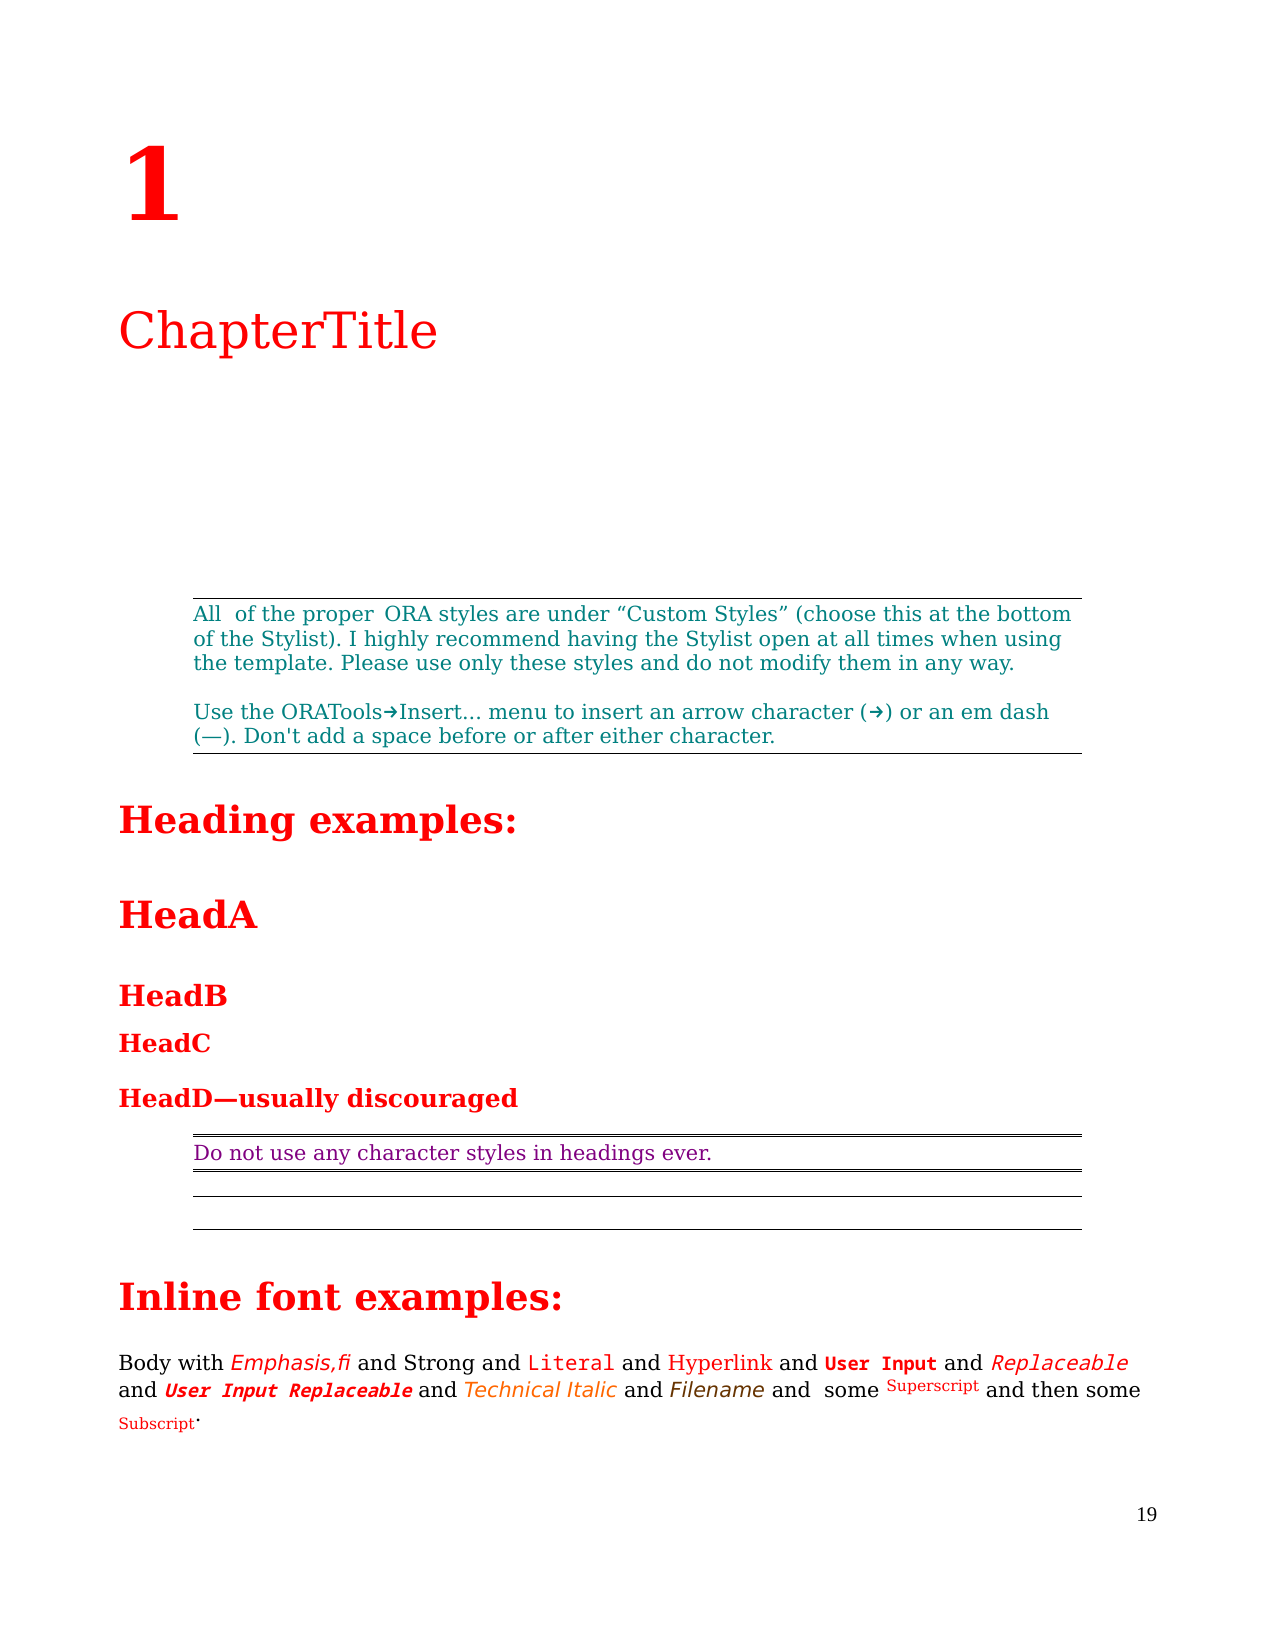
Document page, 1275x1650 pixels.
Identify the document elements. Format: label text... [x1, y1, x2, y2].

text HeadC [118, 1029, 1157, 1059]
text HeadA [118, 893, 1157, 937]
text All of the proper ORA styles are under “Custom Styles” (choose this at the bottom of the Stylist). I highly recommend having the Stylist open at all times when using the template. Please use only these styles and do not modify them in any way. [193, 599, 1082, 675]
title ChapterTitle [118, 302, 1157, 361]
text HeadB [118, 978, 1157, 1013]
text HeadD—usually discouraged [118, 1084, 1157, 1113]
text Use the ORATools→Insert... menu to insert an arrow character (→) or an em dash (—). Don't add a space before or after either character. [193, 696, 1082, 753]
text Inline font examples: [118, 1275, 1157, 1319]
text Heading examples: [118, 799, 1157, 843]
text Do not use any character styles in headings ever. [193, 1137, 1082, 1169]
text Body with Emphasis,fi and Strong and Literal and Hyperlink and User Input and Replaceable and User Input Replaceable and Technical Italic and Filename and some Superscript and then some Subscript. [118, 1348, 1157, 1433]
text 1 [118, 126, 1157, 244]
